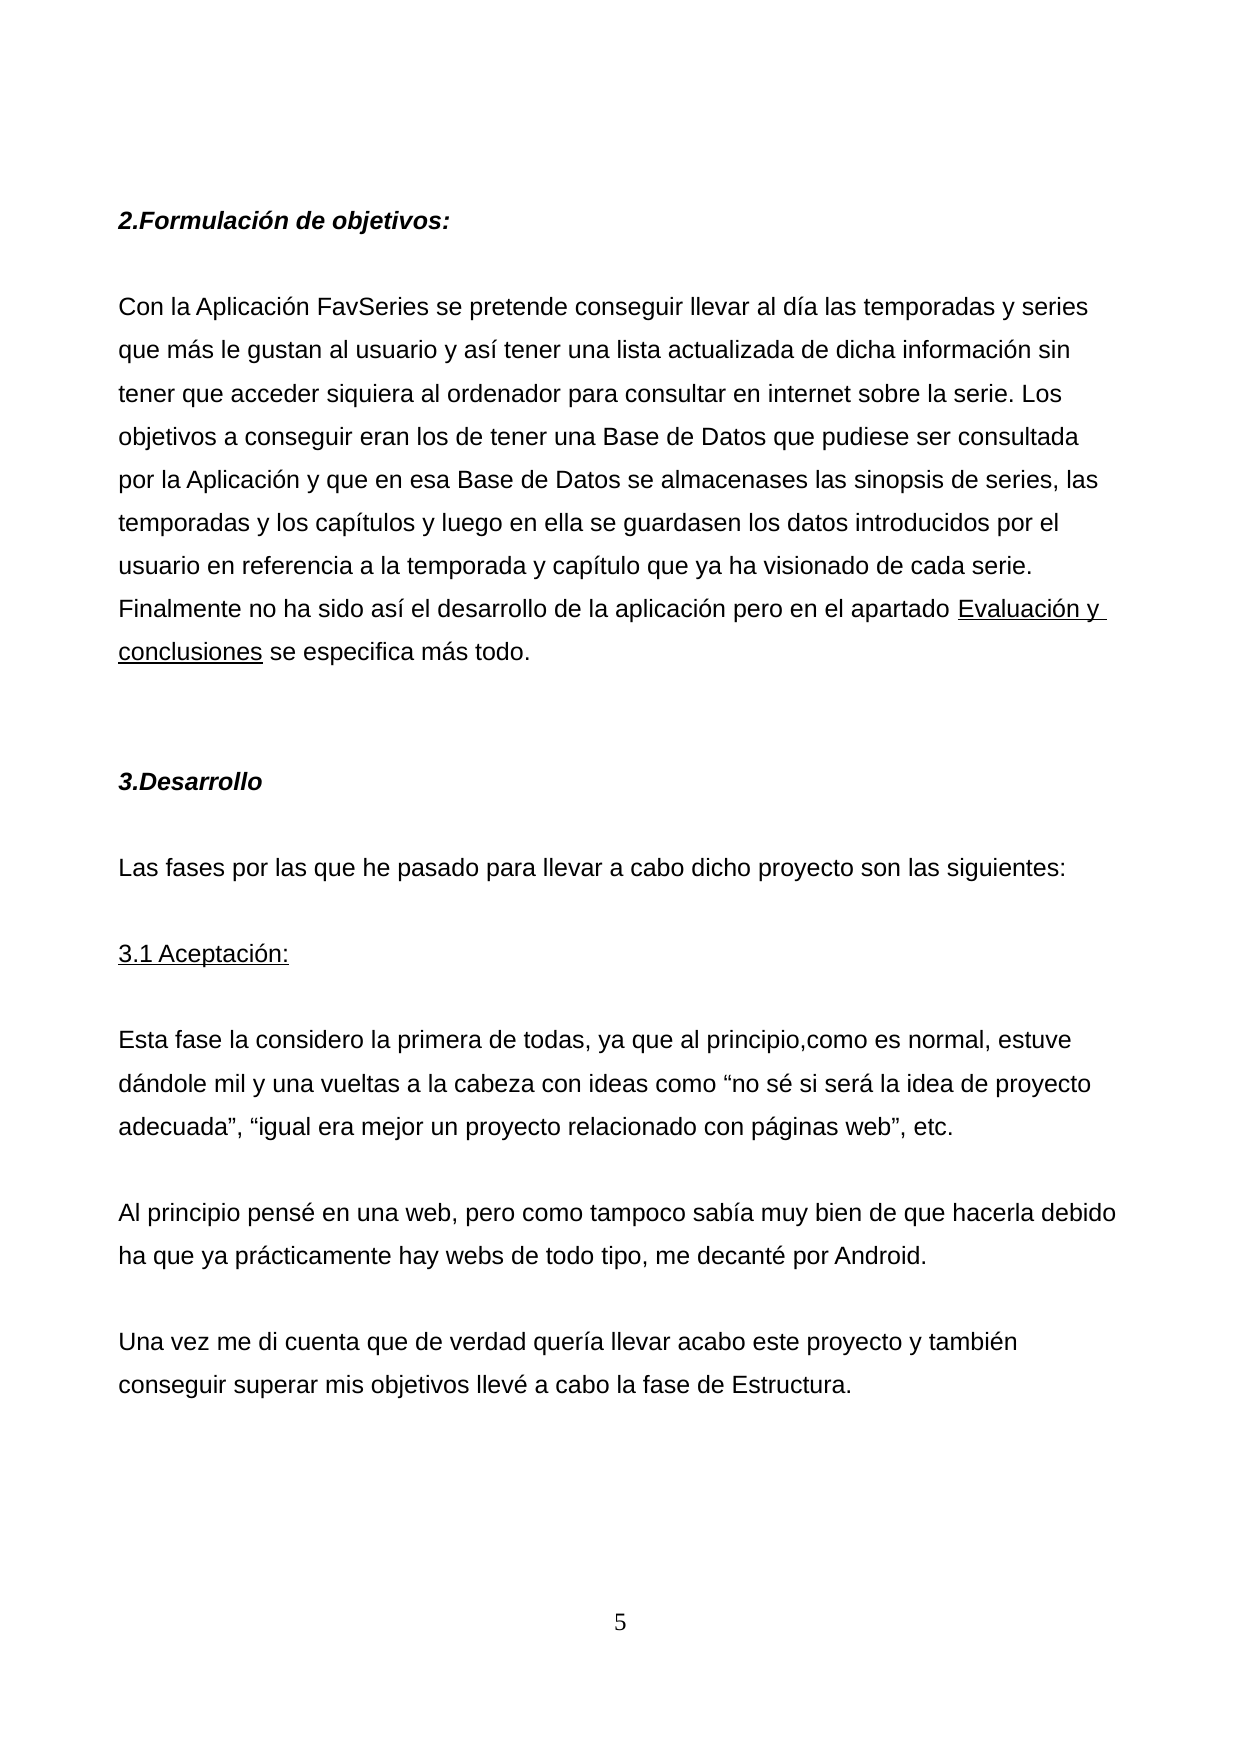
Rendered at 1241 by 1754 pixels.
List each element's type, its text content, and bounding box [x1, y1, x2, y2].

text 3.1 Aceptación: [118, 939, 1122, 968]
text Una vez me di cuenta que de verdad quería llevar acabo este proyecto y también conseguir superar mis objetivos llevé a cabo la fase de Estructura. [118, 1327, 1122, 1399]
text Al principio pensé en una web, pero como tampoco sabía muy bien de que hacerla debido ha que ya prácticamente hay webs de todo tipo, me decanté por Android. [118, 1198, 1122, 1270]
text Con la Aplicación FavSeries se pretende conseguir llevar al día las temporadas y series que más le gustan al usuario y así tener una lista actualizada de dicha información sin tener que acceder siquiera al ordenador para consultar en internet sobre la serie. Los objetivos a conseguir eran los de tener una Base de Datos que pudiese ser consultada por la Aplicación y que en esa Base de Datos se almacenases las sinopsis de series, las temporadas y los capítulos y luego en ella se guardasen los datos introducidos por el usuario en referencia a la temporada y capítulo que ya ha visionado de cada serie. Finalmente no ha sido así el desarrollo de la aplicación pero en el apartado Evaluación y conclusiones se especifica más todo. [118, 292, 1122, 666]
text 2.Formulación de objetivos: [118, 206, 1122, 235]
text Las fases por las que he pasado para llevar a cabo dicho proyecto son las siguientes: [118, 853, 1122, 882]
text Esta fase la considero la primera de todas, ya que al principio,como es normal, estuve dándole mil y una vueltas a la cabeza con ideas como “no sé si será la idea de proyecto adecuada”, “igual era mejor un proyecto relacionado con páginas web”, etc. [118, 1026, 1122, 1141]
text 3.Desarrollo [118, 767, 1122, 796]
